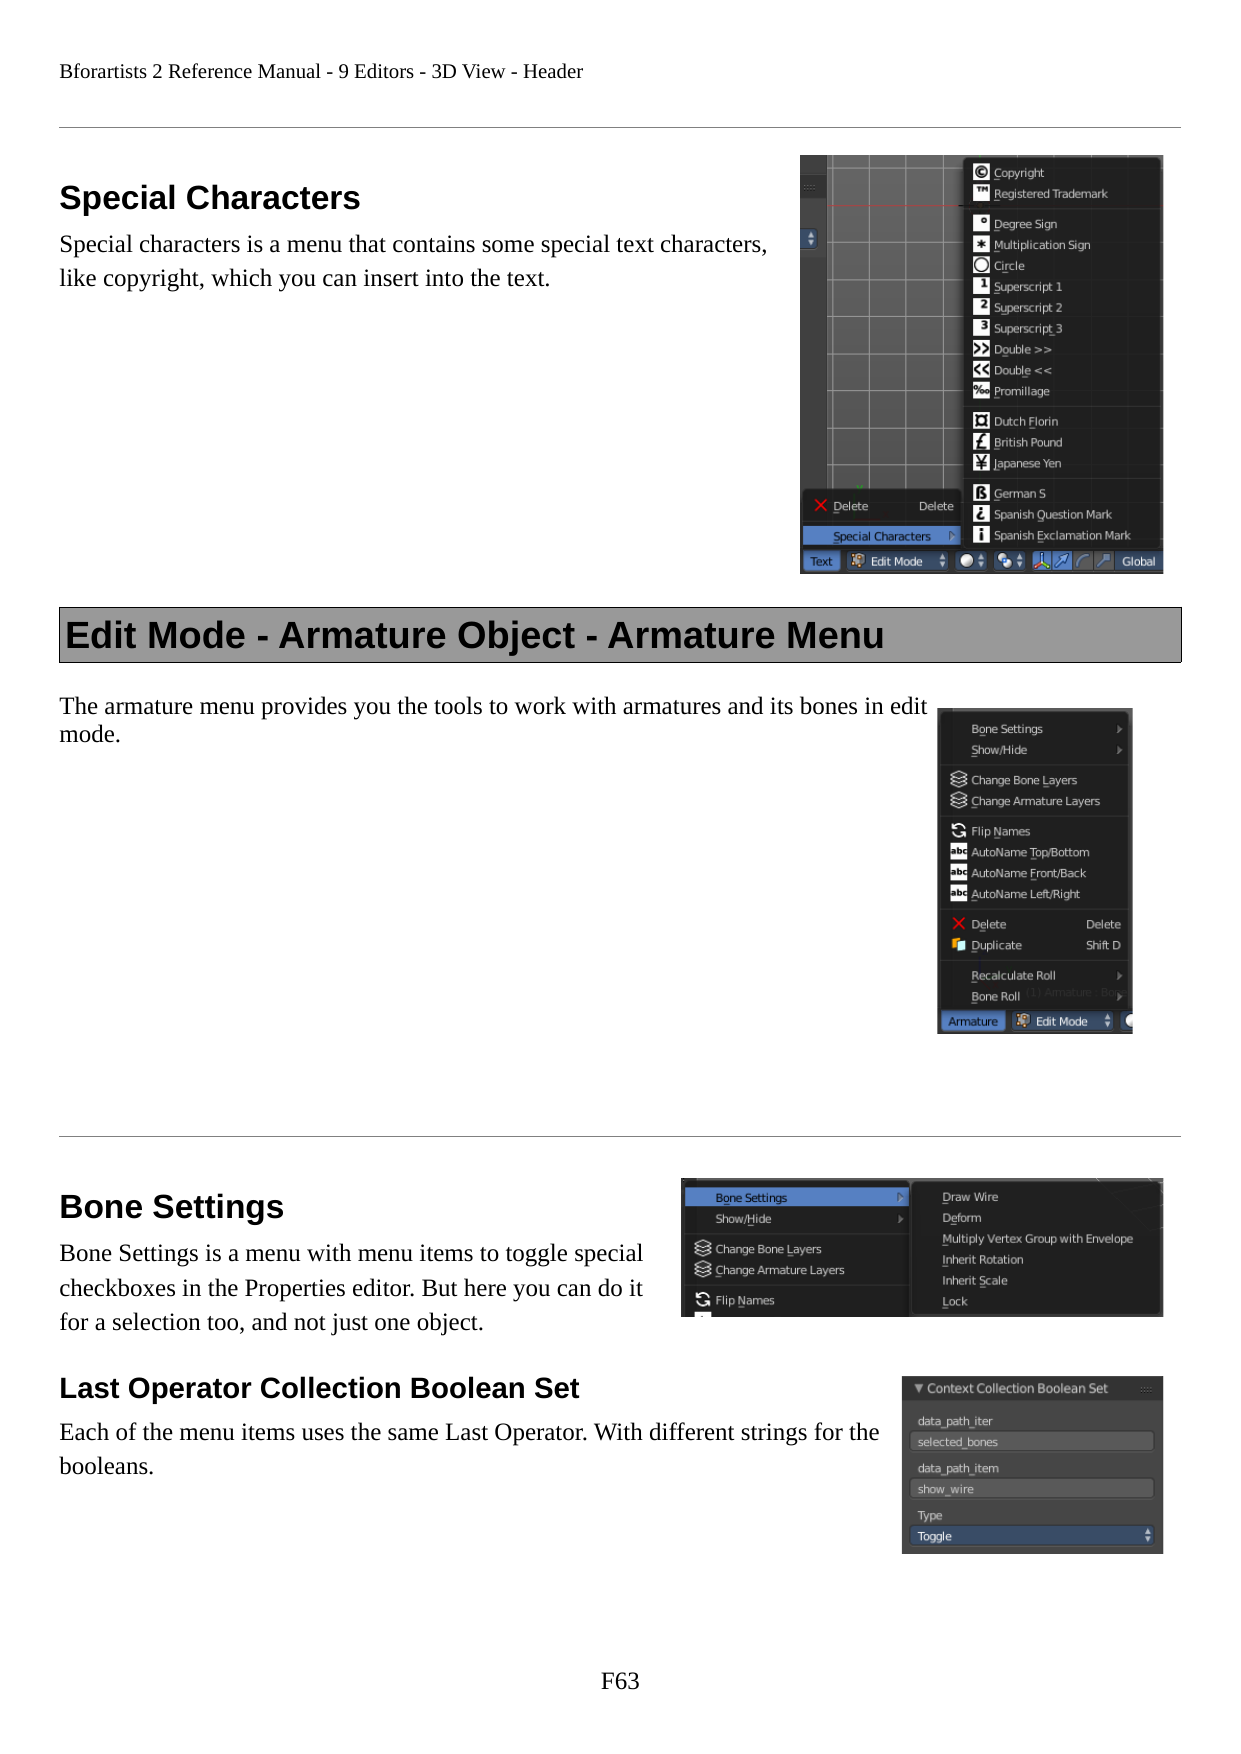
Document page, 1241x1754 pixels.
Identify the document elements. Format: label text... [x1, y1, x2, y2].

picture [937, 708, 1133, 1034]
subtitle Last Operator Collection Boolean Set [59, 1371, 1181, 1404]
subtitle [1164, 178, 1181, 216]
text Special characters is a menu that contains some special text characters, like copyright, which you can insert into the text. [59, 229, 800, 292]
subtitle [1164, 1187, 1181, 1226]
subtitle Bone Settings [59, 1187, 681, 1226]
text Bone Settings is a menu with menu items to toggle special checkboxes in the Properties editor. But here you can do it for a selection too, and not just one object. [59, 1238, 1181, 1336]
text Each of the menu items uses the same Last Operator. With different strings for the booleans. [59, 1417, 901, 1480]
subtitle Special Characters [59, 178, 800, 216]
table_header Edit Mode - Armature Object - Armature Menu [60, 608, 1181, 662]
picture [901, 1376, 1164, 1554]
picture [681, 1178, 1164, 1317]
text The armature menu provides you the tools to work with armatures and its bones in edit mode. [59, 691, 1181, 748]
picture [800, 155, 1164, 574]
